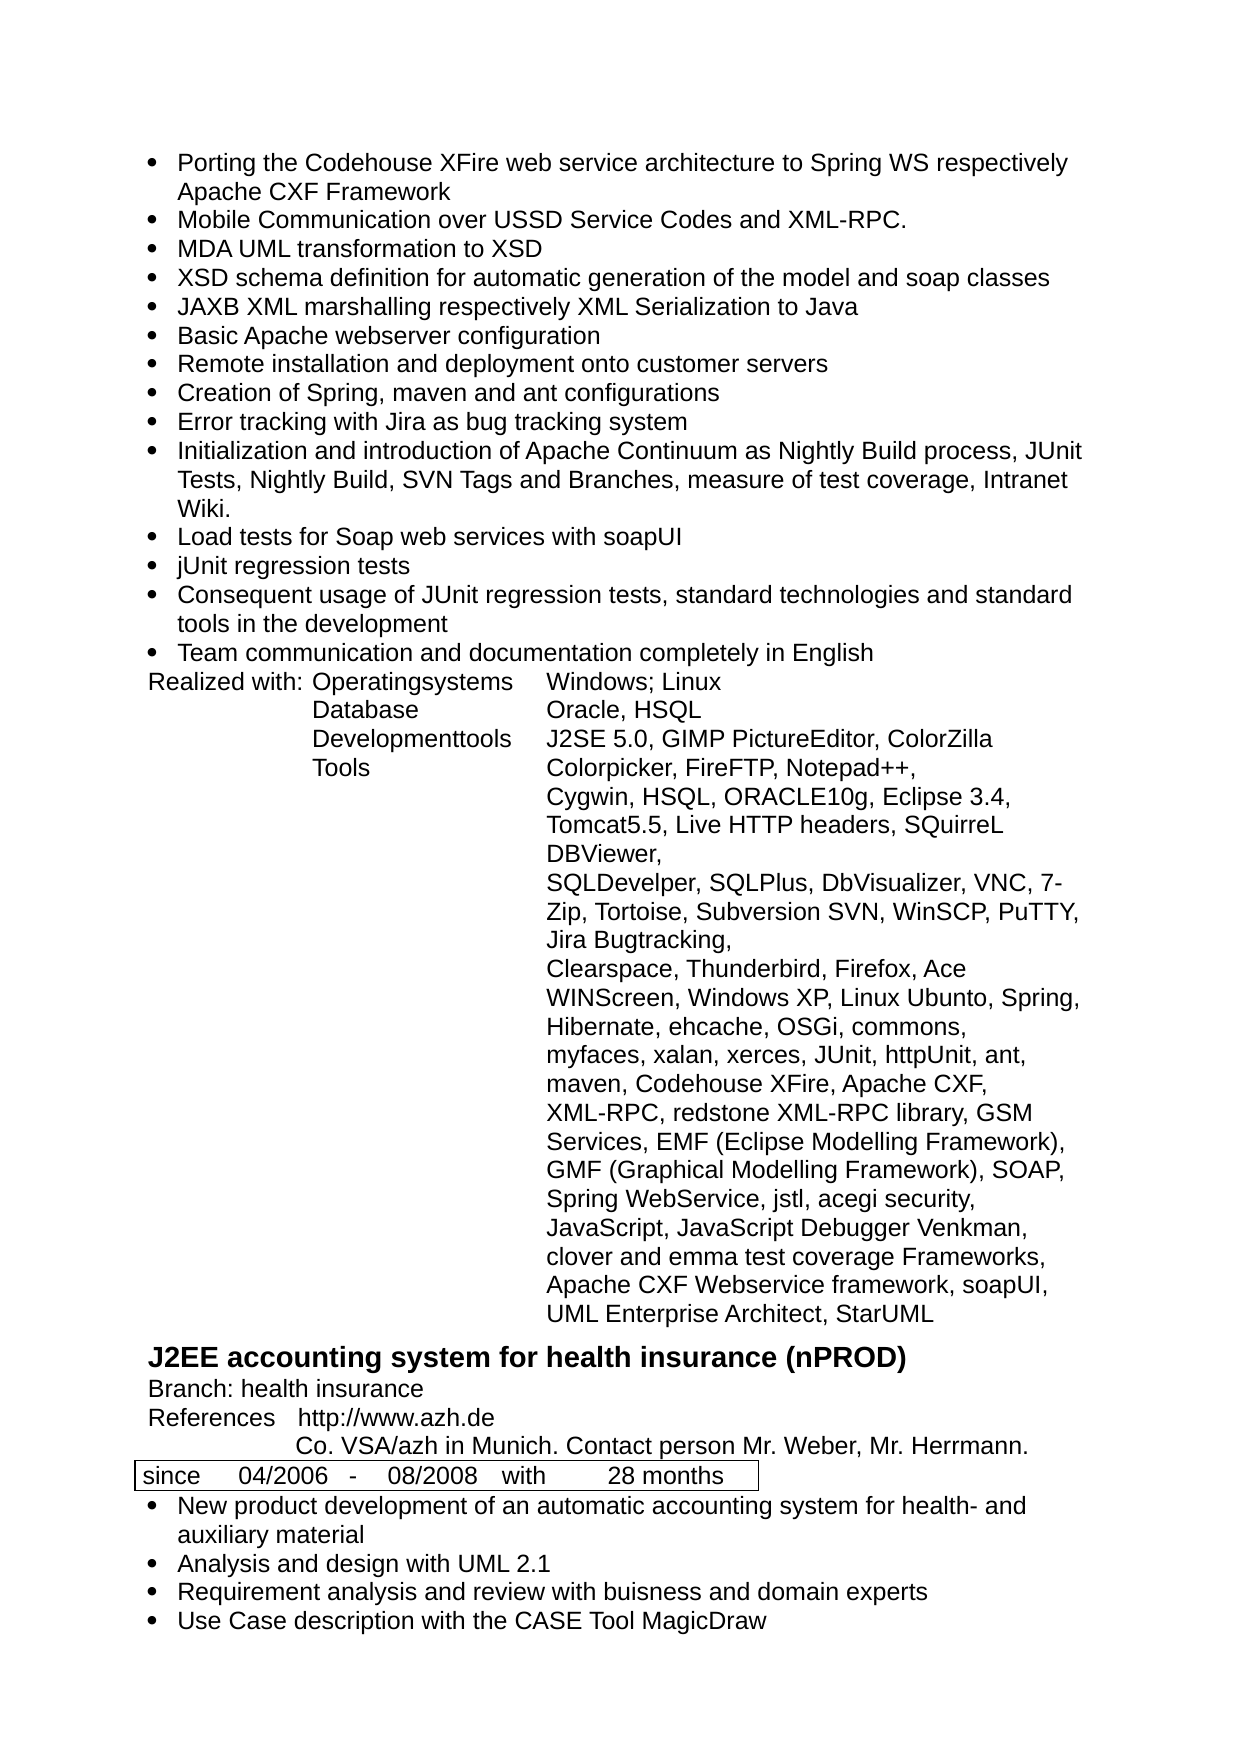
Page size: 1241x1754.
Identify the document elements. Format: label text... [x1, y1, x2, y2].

table_cell J2SE 5.0, GIMP PictureEditor, ColorZilla Colorpicker, FireFTP, Notepad++, Cygwin, HSQL, ORACLE10g, Eclipse 3.4, Tomcat5.5, Live HTTP headers, SQuirreL DBViewer, SQLDevelper, SQLPlus, DbVisualizer, VNC, 7-Zip, Tortoise, Subversion SVN, WinSCP, PuTTY, Jira Bugtracking, Clearspace, Thunderbird, Firefox, Ace WINScreen, Windows XP, Linux Ubunto, Spring, Hibernate, ehcache, OSGi, commons, myfaces, xalan, xerces, JUnit, httpUnit, ant, maven, Codehouse XFire, Apache CXF, XML-RPC, redstone XML-RPC library, GSM Services, EMF (Eclipse Modelling Framework), GMF (Graphical Modelling Framework), SOAP, Spring WebService, jstl, acegi security, JavaScript, JavaScript Debugger Venkman, clover and emma test coverage Frameworks, Apache CXF Webservice framework, soapUI, UML Enterprise Architect, StarUML [543, 724, 1089, 1328]
text Co. VSA/azh in Munich. Contact person Mr. Weber, Mr. Herrmann. [221, 1431, 1104, 1460]
list New product development of an automatic accounting system for health- and auxiliary material [148, 1491, 1104, 1548]
list jUnit regression tests [148, 551, 1104, 580]
table_cell Database [309, 695, 543, 724]
list Use Case description with the CASE Tool MagicDraw [148, 1606, 1104, 1635]
list Load tests for Soap web services with soapUI [148, 522, 1104, 551]
table_header - [341, 1461, 380, 1490]
list Initialization and introduction of Apache Continuum as Nightly Build process, JUnit Tests, Nightly Build, SVN Tags and Branches, measure of test coverage, Intranet Wiki. [148, 436, 1104, 522]
list Creation of Spring, maven and ant configurations [148, 378, 1104, 407]
text References http://www.azh.de [148, 1403, 1104, 1431]
table_header 08/2008 [380, 1461, 494, 1490]
list Requirement analysis and review with buisness and domain experts [148, 1577, 1104, 1606]
list Analysis and design with UML 2.1 [148, 1548, 1104, 1577]
list Porting the Codehouse XFire web service architecture to Spring WS respectively Apache CXF Framework [148, 148, 1104, 205]
table_cell Developmenttools Tools [309, 724, 543, 1328]
table_header Realized with: [145, 667, 309, 695]
table_cell [145, 695, 309, 724]
table_cell [145, 724, 309, 1328]
subtitle J2EE accounting system for health insurance (nPROD) [148, 1340, 1104, 1374]
list XSD schema definition for automatic generation of the model and soap classes [148, 263, 1104, 292]
table_header with [494, 1461, 600, 1490]
text Branch: health insurance [148, 1374, 1104, 1403]
table_cell Oracle, HSQL [543, 695, 1089, 724]
table_header Windows; Linux [543, 667, 1089, 695]
list Basic Apache webserver configuration [148, 321, 1104, 349]
list Team communication and documentation completely in English [148, 638, 1104, 667]
list Remote installation and deployment onto customer servers [148, 349, 1104, 378]
list Consequent usage of JUnit regression tests, standard technologies and standard tools in the development [148, 580, 1104, 638]
table_header since [136, 1461, 231, 1490]
table_header 28 months [600, 1461, 758, 1490]
list JAXB XML marshalling respectively XML Serialization to Java [148, 292, 1104, 321]
table_header 04/2006 [231, 1461, 341, 1490]
list MDA UML transformation to XSD [148, 234, 1104, 263]
table_header Operatingsystems [309, 667, 543, 695]
list Mobile Communication over USSD Service Codes and XML-RPC. [148, 205, 1104, 234]
list Error tracking with Jira as bug tracking system [148, 407, 1104, 436]
